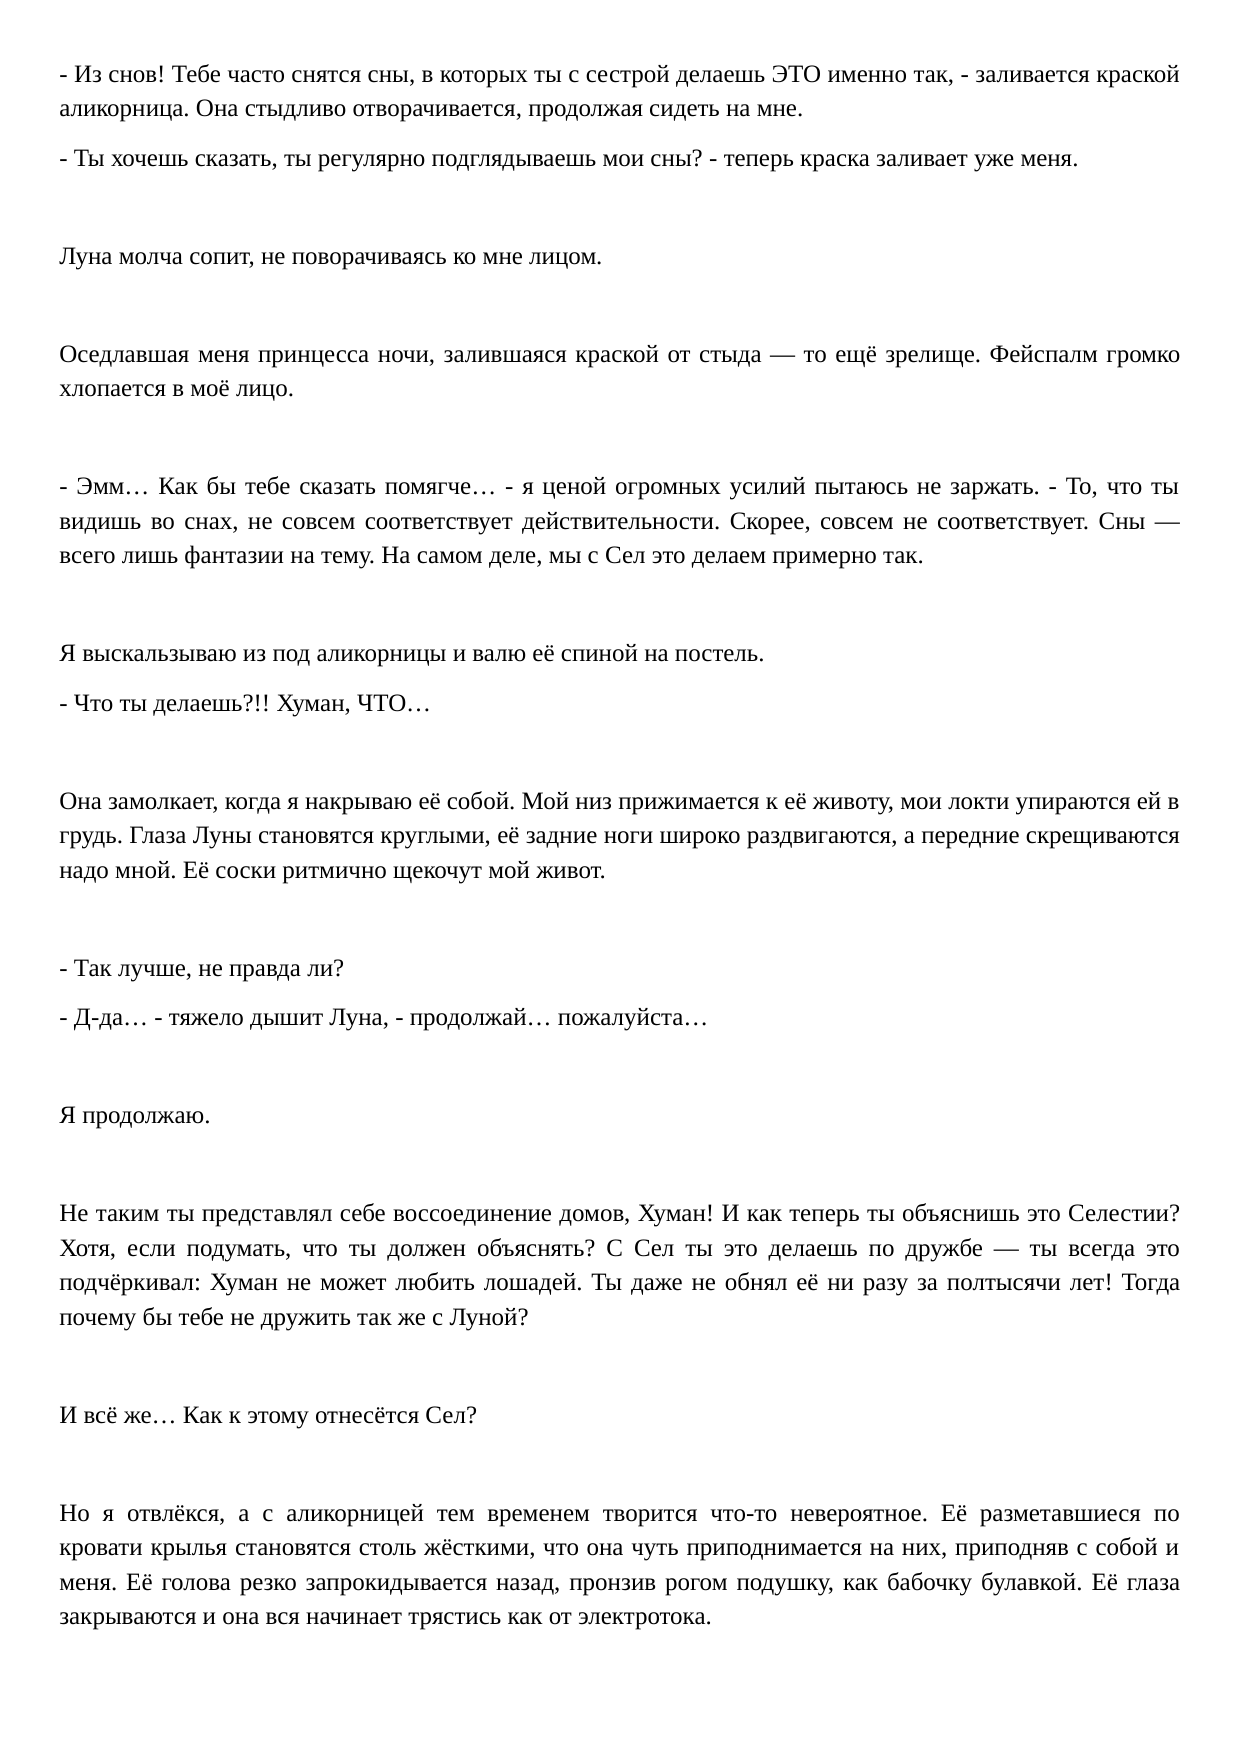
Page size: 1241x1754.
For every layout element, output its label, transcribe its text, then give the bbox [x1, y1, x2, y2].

text - Ты хочешь сказать, ты регулярно подглядываешь мои сны? - теперь краска заливает уже меня. [59, 143, 1181, 171]
text Луна молча сопит, не поворачиваясь ко мне лицом. [59, 241, 1181, 269]
text - Так лучше, не правда ли? [59, 953, 1181, 982]
text Но я отвлёкся, а с аликорницей тем временем творится что-то невероятное. Её разметавшиеся по кровати крылья становятся столь жёсткими, что она чуть приподнимается на них, приподняв с собой и меня. Её голова резко запрокидывается назад, пронзив рогом подушку, как бабочку булавкой. Её глаза закрываются и она вся начинает трястись как от электротока. [59, 1498, 1181, 1630]
text Я выскальзываю из под аликорницы и валю её спиной на постель. [59, 638, 1181, 667]
text - Д-да… - тяжело дышит Луна, - продолжай… пожалуйста… [59, 1002, 1181, 1031]
text Я продолжаю. [59, 1100, 1181, 1129]
text Оседлавшая меня принцесса ночи, залившаяся краской от стыда — то ещё зрелище. Фейспалм громко хлопается в моё лицо. [59, 339, 1181, 402]
text И всё же… Как к этому отнесётся Сел? [59, 1400, 1181, 1428]
text - Что ты делаешь?!! Хуман, ЧТО… [59, 688, 1181, 716]
text Она замолкает, когда я накрываю её собой. Мой низ прижимается к её животу, мои локти упираются ей в грудь. Глаза Луны становятся круглыми, её задние ноги широко раздвигаются, а передние скрещиваются надо мной. Её соски ритмично щекочут мой живот. [59, 786, 1181, 883]
text Не таким ты представлял себе воссоединение домов, Хуман! И как теперь ты объяснишь это Селестии? Хотя, если подумать, что ты должен объяснять? С Сел ты это делаешь по дружбе — ты всегда это подчёркивал: Хуман не может любить лошадей. Ты даже не обнял её ни разу за полтысячи лет! Тогда почему бы тебе не дружить так же с Луной? [59, 1198, 1181, 1330]
text - Из снов! Тебе часто снятся сны, в которых ты с сестрой делаешь ЭТО именно так, - заливается краской аликорница. Она стыдливо отворачивается, продолжая сидеть на мне. [59, 59, 1181, 122]
text - Эмм… Как бы тебе сказать помягче… - я ценой огромных усилий пытаюсь не заржать. - То, что ты видишь во снах, не совсем соответствует действительности. Скорее, совсем не соответствует. Сны — всего лишь фантазии на тему. На самом деле, мы с Сел это делаем примерно так. [59, 471, 1181, 569]
